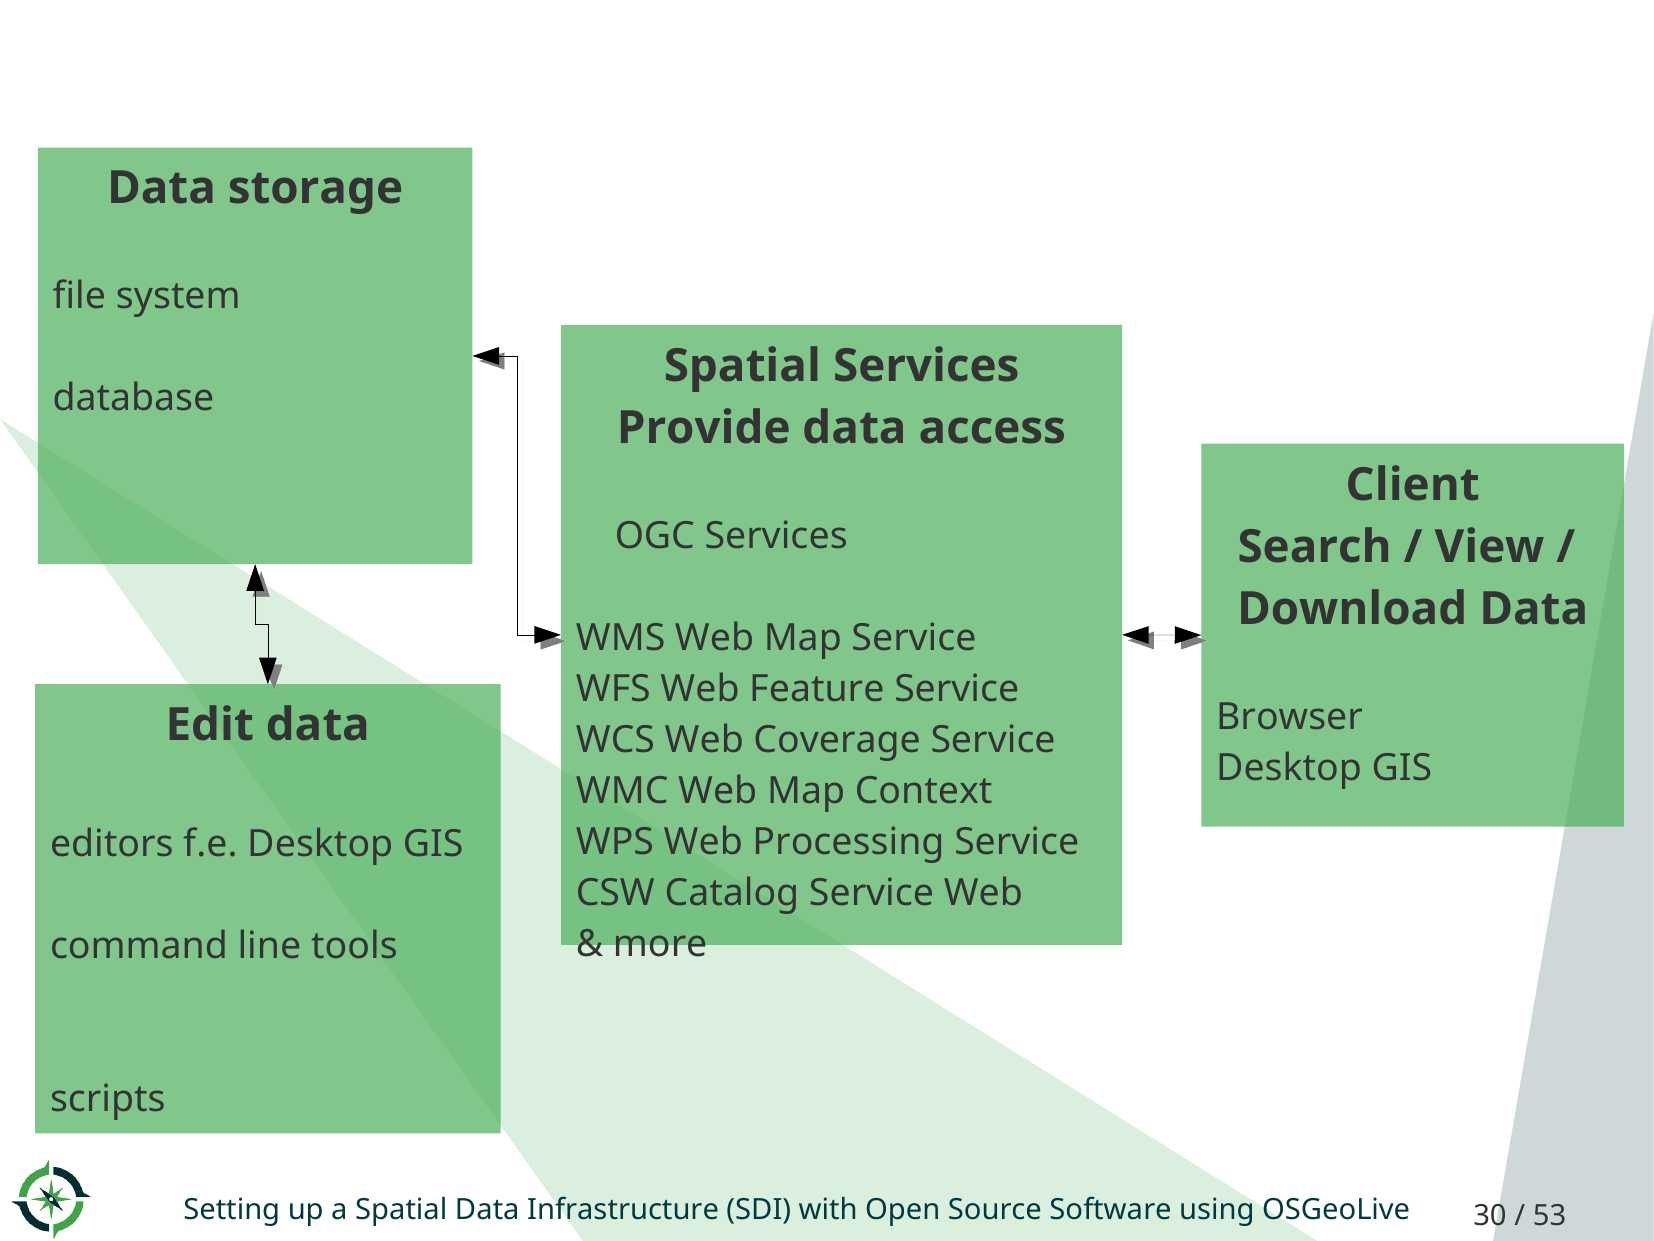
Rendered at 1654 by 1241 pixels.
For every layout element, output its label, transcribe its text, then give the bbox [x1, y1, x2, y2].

text_box Client Search / View / Download Data Browser Desktop GIS [1201, 443, 1624, 827]
text_box Spatial Services Provide data access OGC Services WMS Web Map Service WFS Web Feature Service WCS Web Coverage Service WMC Web Map Context WPS Web Processing Service CSW Catalog Service Web & more [561, 324, 1123, 945]
text_box Data storage file system database [37, 147, 473, 565]
picture [10, 1158, 92, 1240]
text_box Edit data editors f.e. Desktop GIS command line tools scripts [35, 684, 501, 1134]
